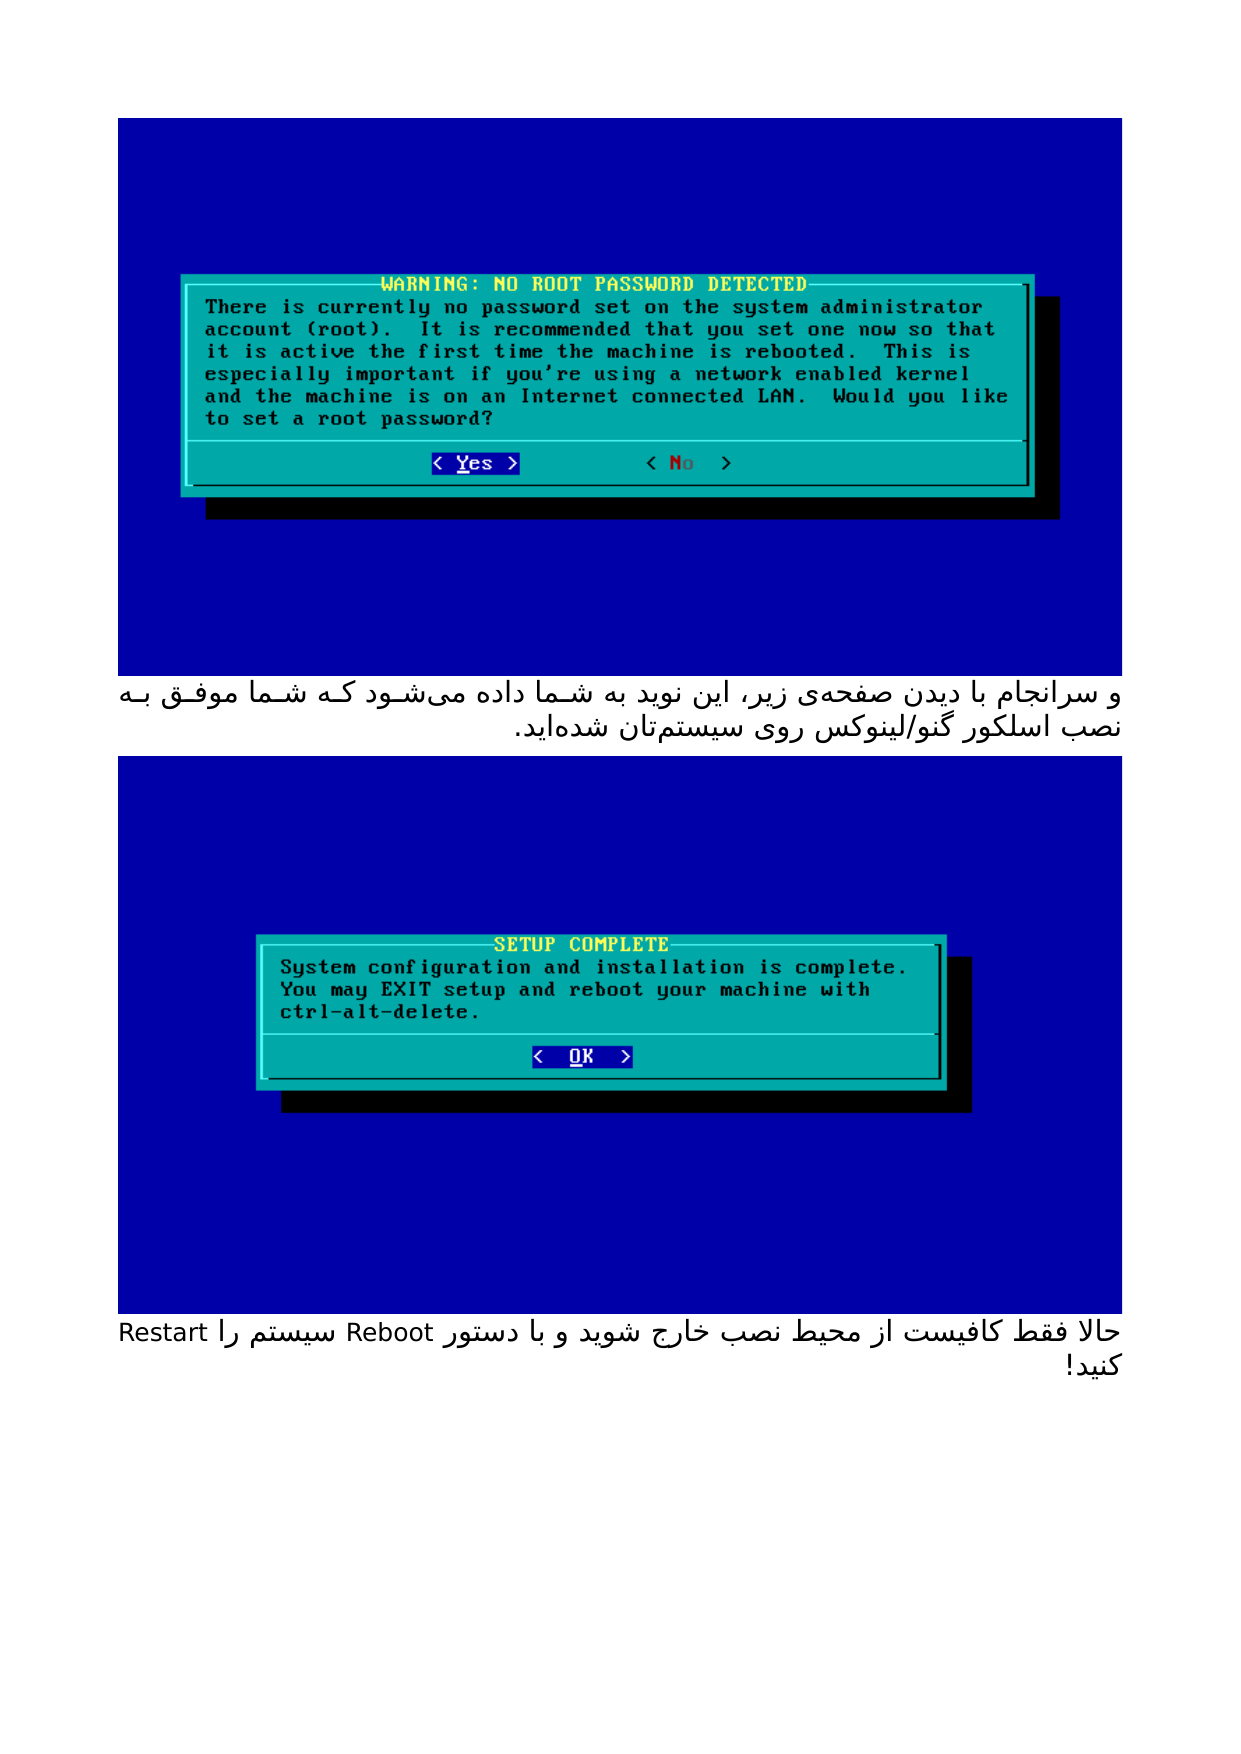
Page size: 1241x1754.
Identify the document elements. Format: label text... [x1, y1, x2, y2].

text حالا فقط کافیست از محیط نصب خارج شوید و با دستور Reboot سیستم را Restart کنید‌! [118, 1314, 1122, 1382]
picture [118, 756, 1123, 1314]
text و سر‌انجام با دیدن صفحه‌ی زیر‌، این نوید به شما داده می‌شود که شما موفق به نصب اسلکور گنو‌/‌لینوکس روی سیستم‌تان شده‌اید‌. [118, 676, 1122, 744]
picture [118, 118, 1123, 676]
